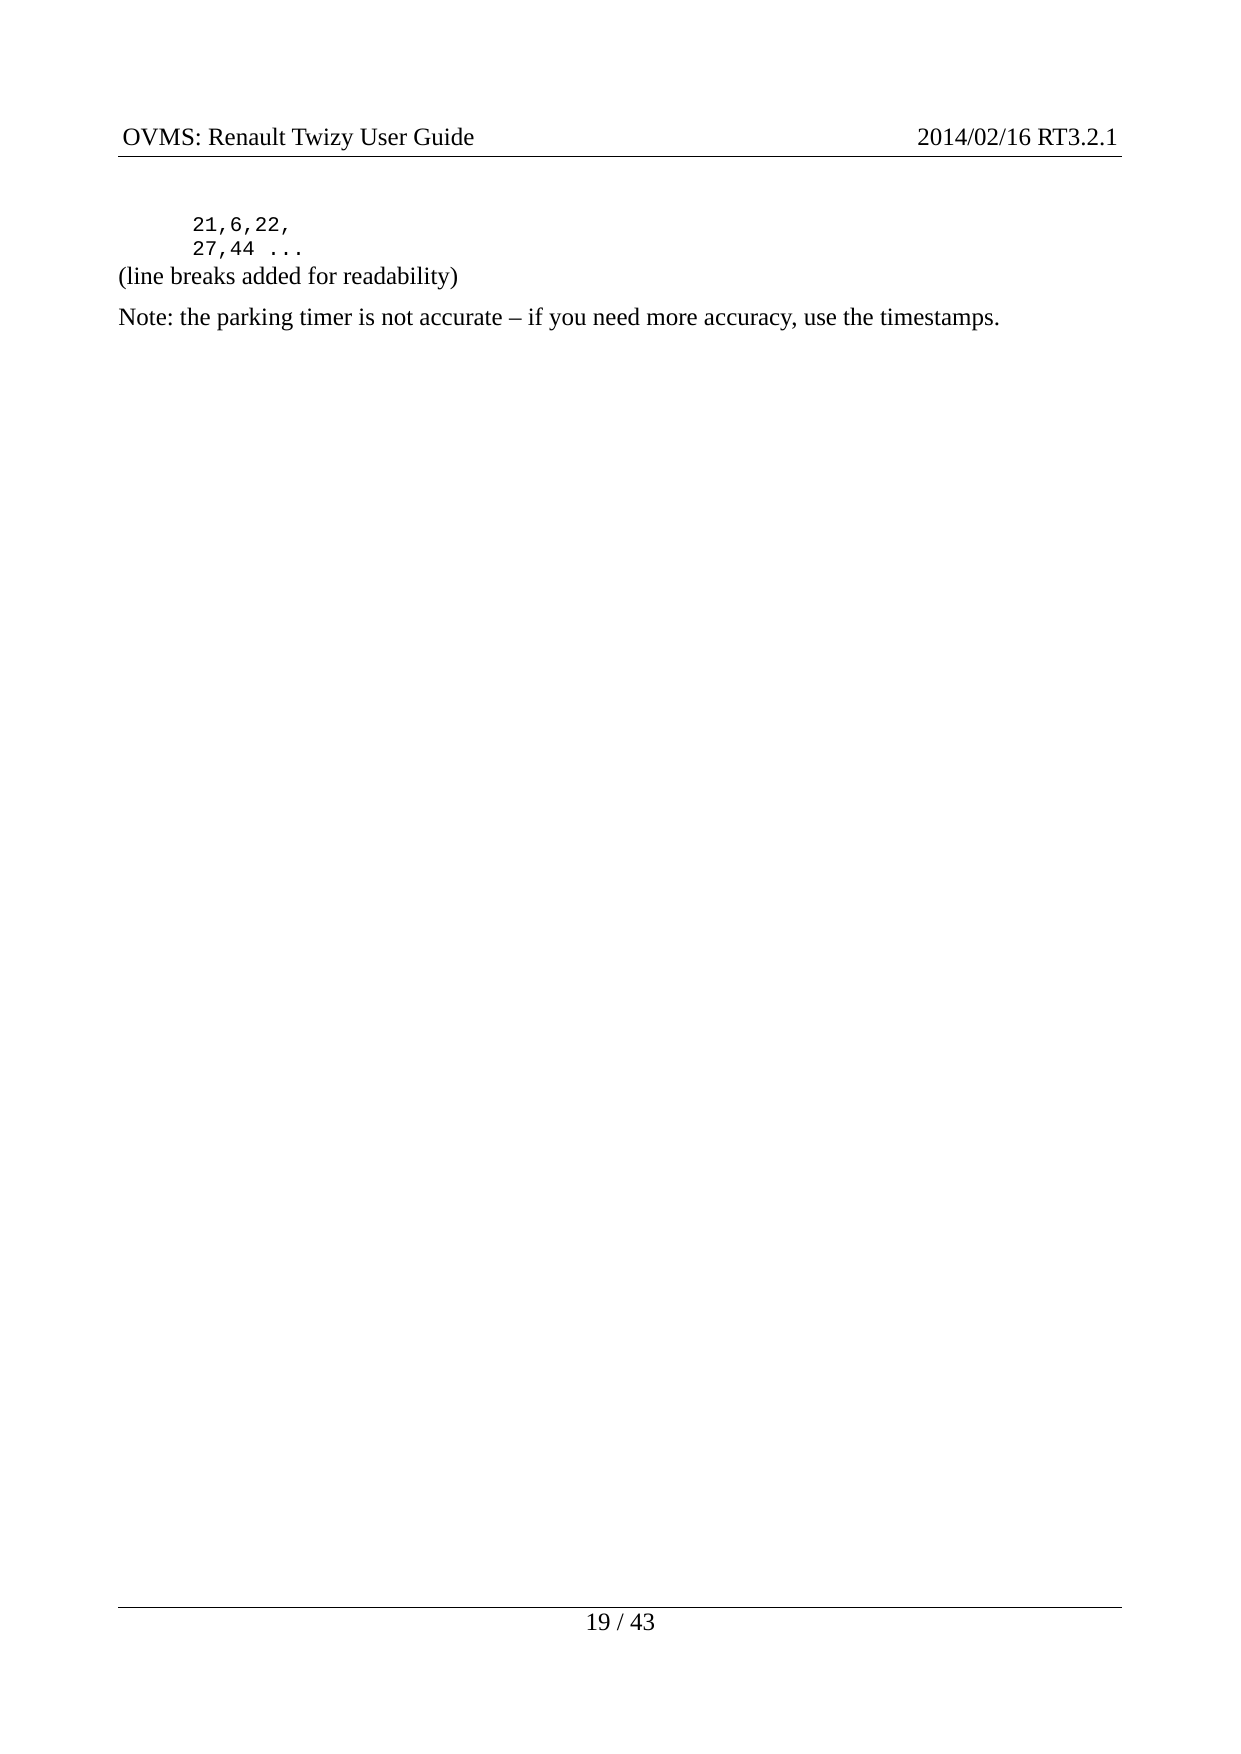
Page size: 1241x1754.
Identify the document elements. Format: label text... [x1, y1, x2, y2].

text Note: the parking timer is not accurate – if you need more accuracy, use the timestamps. [118, 302, 1122, 331]
text 21,6,22, 27,44 ... (line breaks added for readability) [118, 214, 1122, 290]
